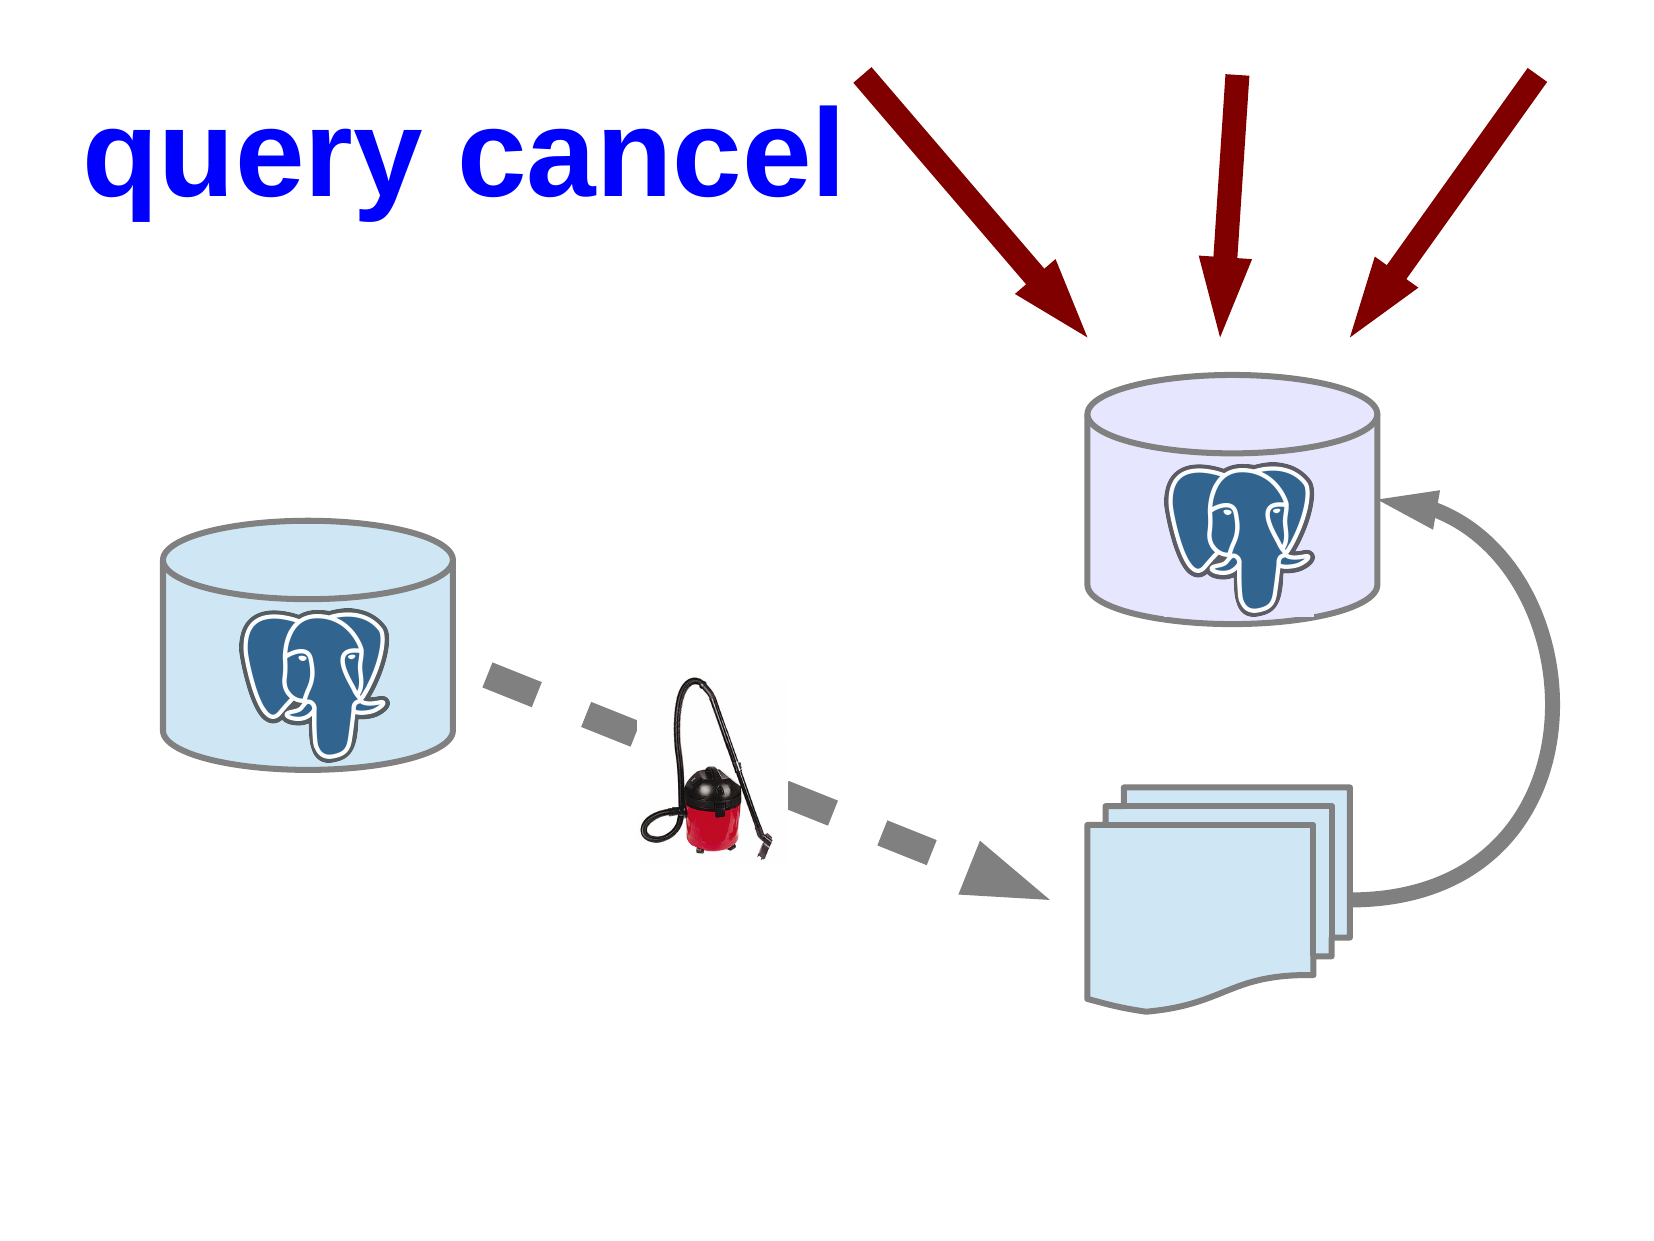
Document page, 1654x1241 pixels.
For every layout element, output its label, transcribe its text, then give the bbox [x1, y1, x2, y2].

text_box [1087, 374, 1378, 625]
title query cancel [82, 13, 1571, 293]
picture [1164, 462, 1315, 618]
picture [637, 674, 788, 866]
text_box [1087, 787, 1350, 1012]
picture [239, 608, 390, 763]
text_box [162, 520, 453, 770]
